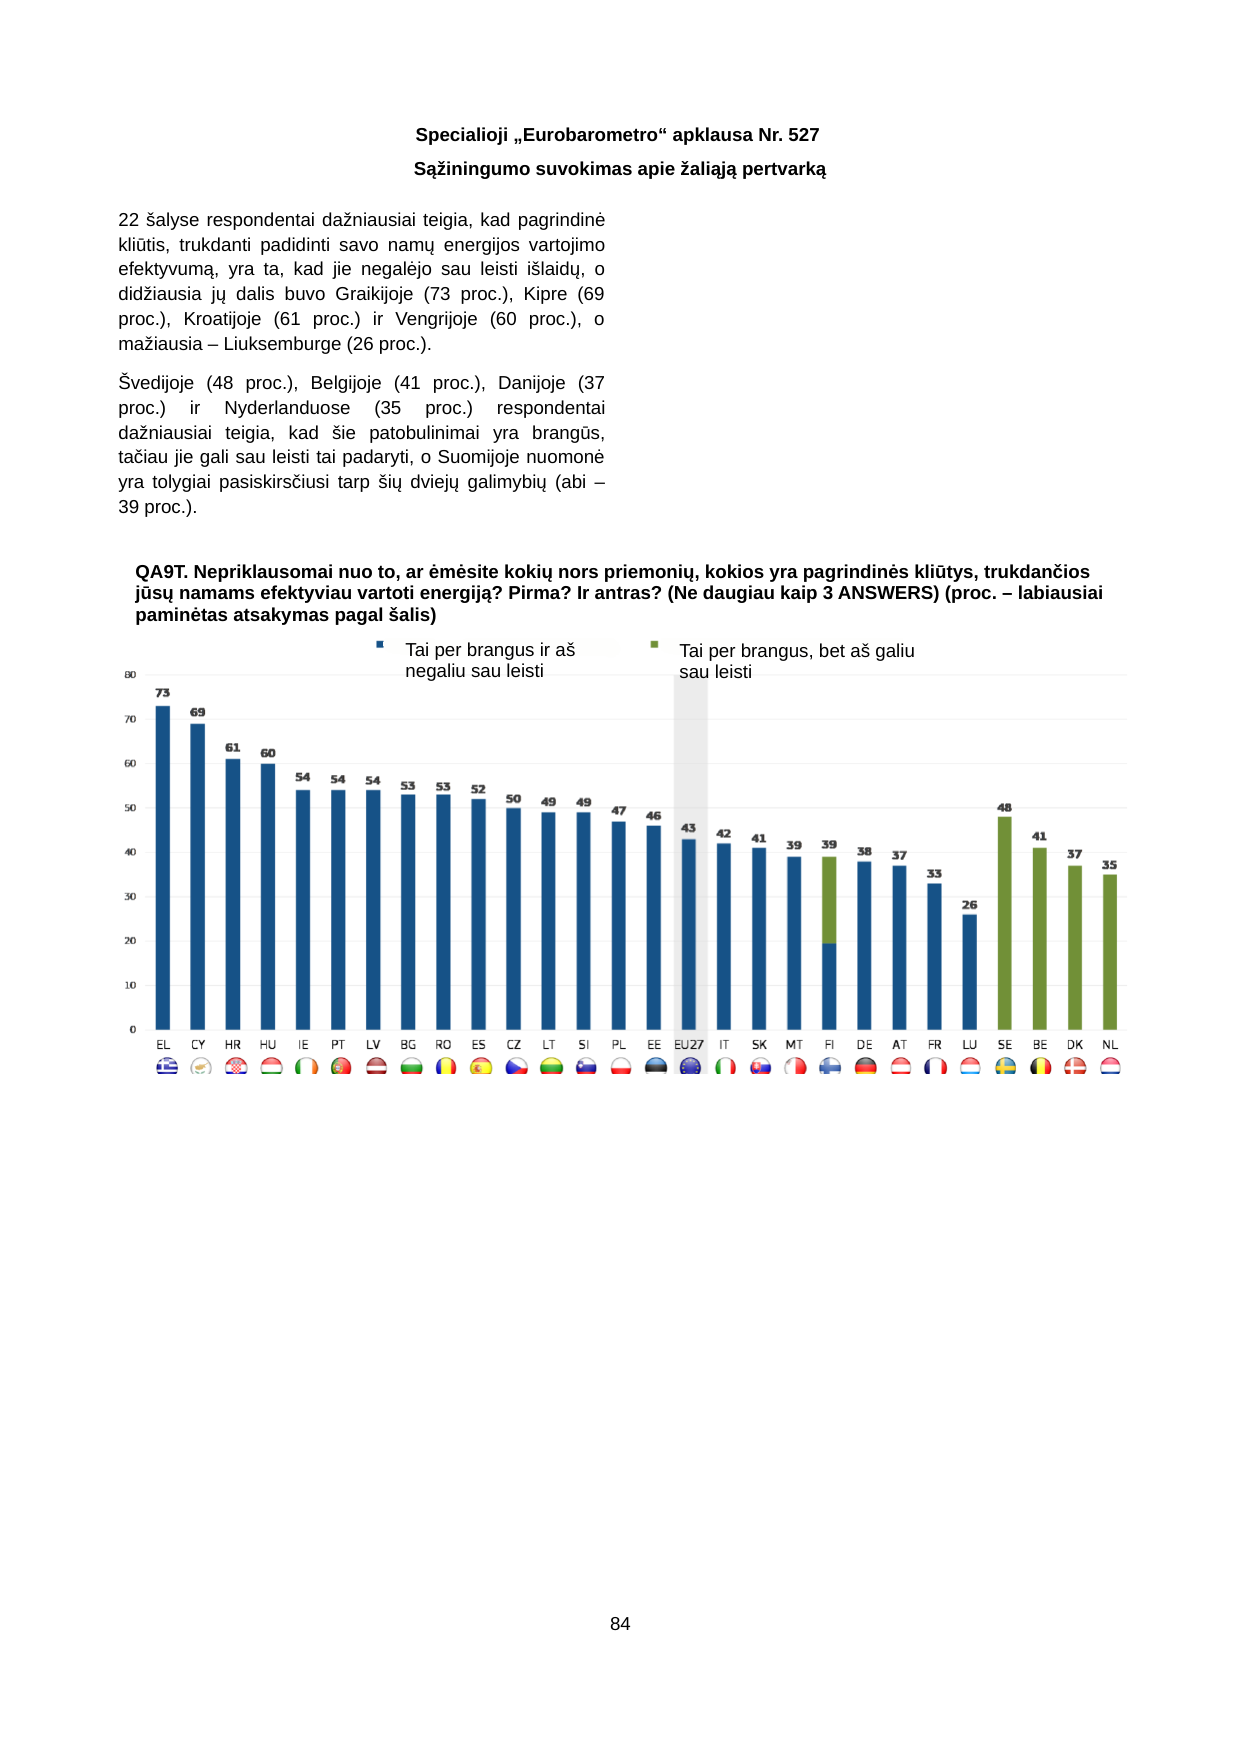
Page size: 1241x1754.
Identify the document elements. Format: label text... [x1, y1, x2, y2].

text Švedijoje (48 proc.), Belgijoje (41 proc.), Danijoje (37 proc.) ir Nyderlanduose (35 proc.) respondentai dažniausiai teigia, kad šie patobulinimai yra brangūs, tačiau jie gali sau leisti tai padaryti, o Suomijoje nuomonė yra tolygiai pasiskirsčiusi tarp šių dviejų galimybių (abi – 39 proc.). [118, 372, 605, 517]
text 22 šalyse respondentai dažniausiai teigia, kad pagrindinė kliūtis, trukdanti padidinti savo namų energijos vartojimo efektyvumą, yra ta, kad jie negalėjo sau leisti išlaidų, o didžiausia jų dalis buvo Graikijoje (73 proc.), Kipre (69 proc.), Kroatijoje (61 proc.) ir Vengrijoje (60 proc.), o mažiausia – Liuksemburge (26 proc.). [118, 208, 605, 354]
picture [118, 638, 1128, 1074]
